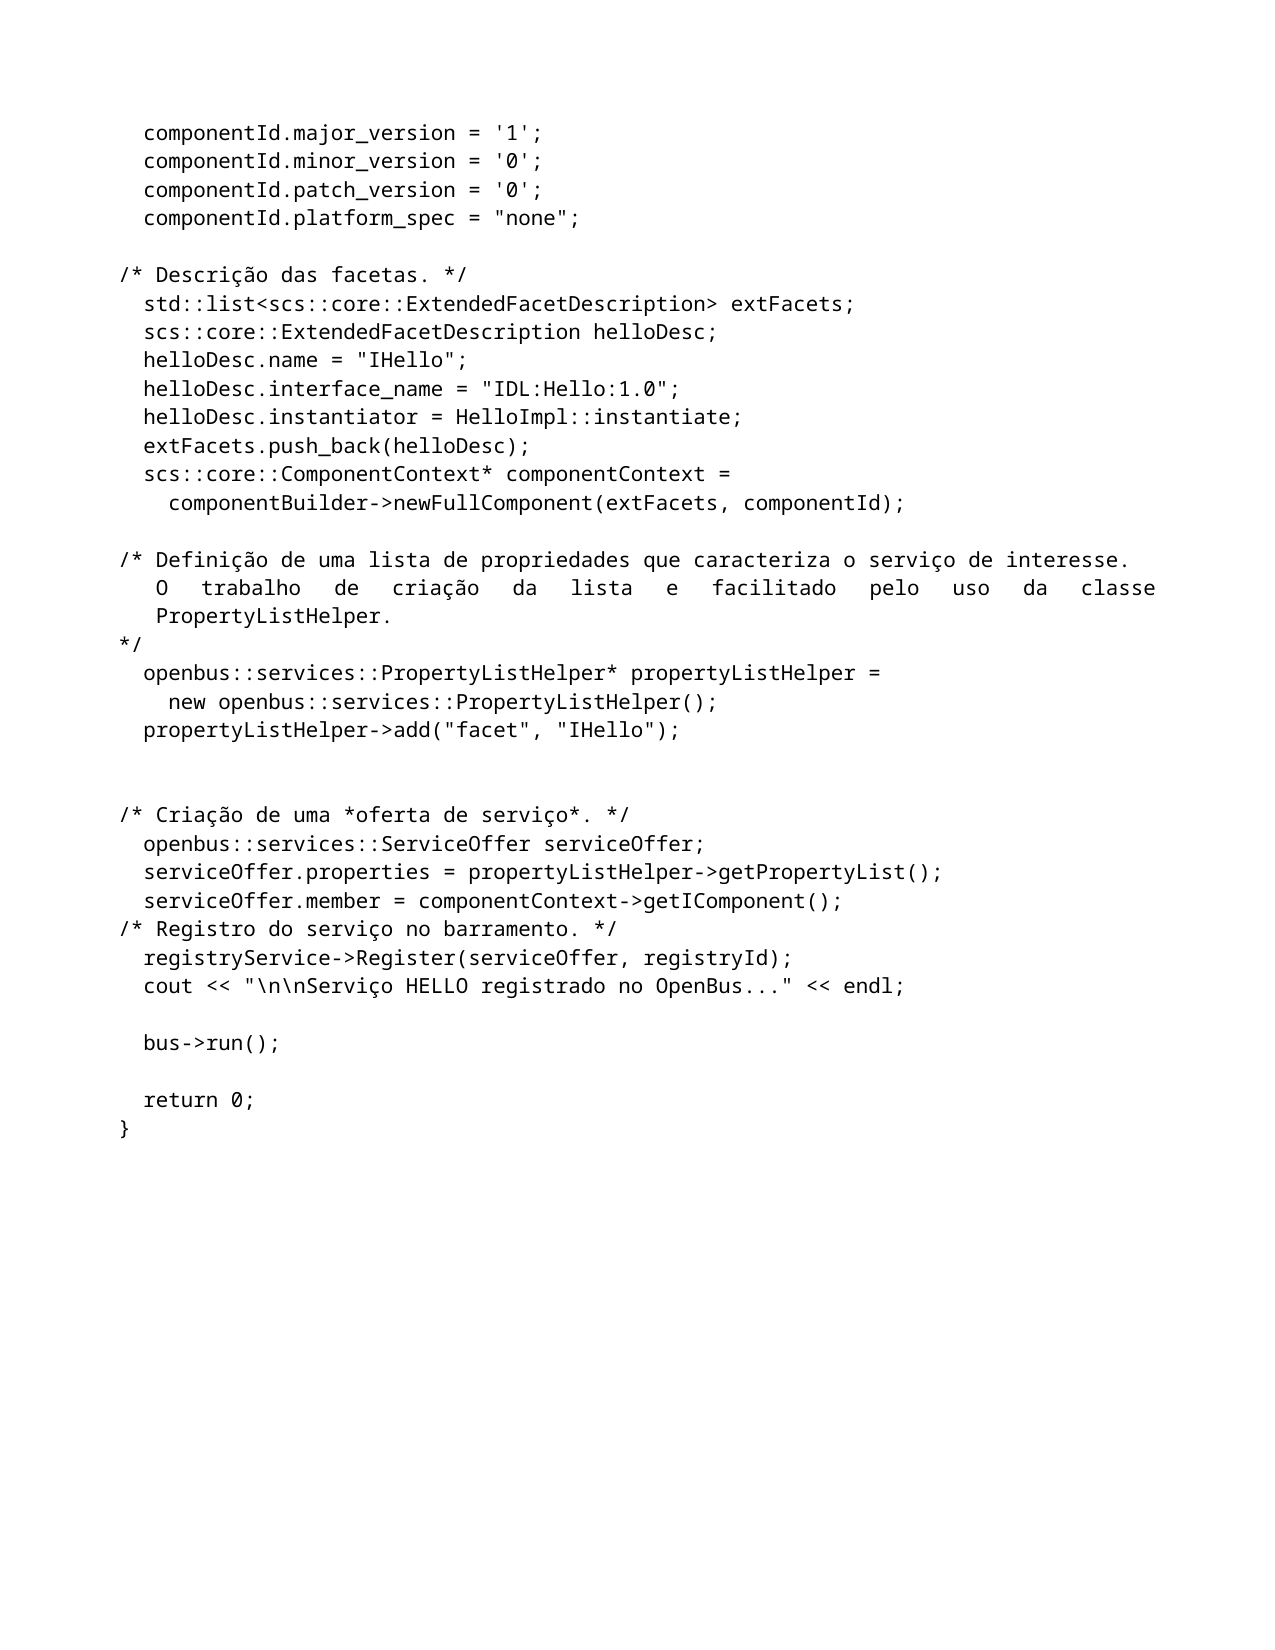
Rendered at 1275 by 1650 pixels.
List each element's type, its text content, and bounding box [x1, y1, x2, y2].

text helloDesc.instantiator = HelloImpl::instantiate; [118, 402, 1157, 431]
text new openbus::services::PropertyListHelper(); [118, 687, 1157, 715]
text componentId.patch_version = '0'; [118, 175, 1157, 203]
text extFacets.push_back(helloDesc); [118, 431, 1157, 459]
text /* Definição de uma lista de propriedades que caracteriza o serviço de interesse. [118, 545, 1157, 573]
text componentId.minor_version = '0'; [118, 147, 1157, 175]
text /* Registro do serviço no barramento. */ [118, 914, 1157, 943]
text helloDesc.name = "IHello"; [118, 346, 1157, 374]
text } [118, 1113, 1157, 1142]
text std::list<scs::core::ExtendedFacetDescription> extFacets; [118, 289, 1157, 317]
text componentId.major_version = '1'; [118, 118, 1157, 147]
text scs::core::ComponentContext* componentContext = [118, 459, 1157, 488]
list O trabalho de criação da lista e facilitado pelo uso da classe PropertyListHelper. [118, 573, 1157, 630]
text registryService->Register(serviceOffer, registryId); [118, 943, 1157, 971]
text serviceOffer.member = componentContext->getIComponent(); [118, 886, 1157, 914]
text /* Descrição das facetas. */ [118, 260, 1157, 289]
text openbus::services::PropertyListHelper* propertyListHelper = [118, 658, 1157, 687]
text serviceOffer.properties = propertyListHelper->getPropertyList(); [118, 857, 1157, 886]
text openbus::services::ServiceOffer serviceOffer; [118, 829, 1157, 857]
text /* Criação de uma *oferta de serviço*. */ [118, 801, 1157, 829]
text scs::core::ExtendedFacetDescription helloDesc; [118, 317, 1157, 346]
text bus->run(); [118, 1028, 1157, 1057]
text return 0; [118, 1085, 1157, 1113]
text */ [118, 630, 1157, 658]
text componentId.platform_spec = "none"; [118, 203, 1157, 232]
text componentBuilder->newFullComponent(extFacets, componentId); [118, 488, 1157, 516]
text cout << "\n\nServiço HELLO registrado no OpenBus..." << endl; [118, 971, 1157, 1000]
text helloDesc.interface_name = "IDL:Hello:1.0"; [118, 374, 1157, 402]
text propertyListHelper->add("facet", "IHello"); [118, 715, 1157, 744]
